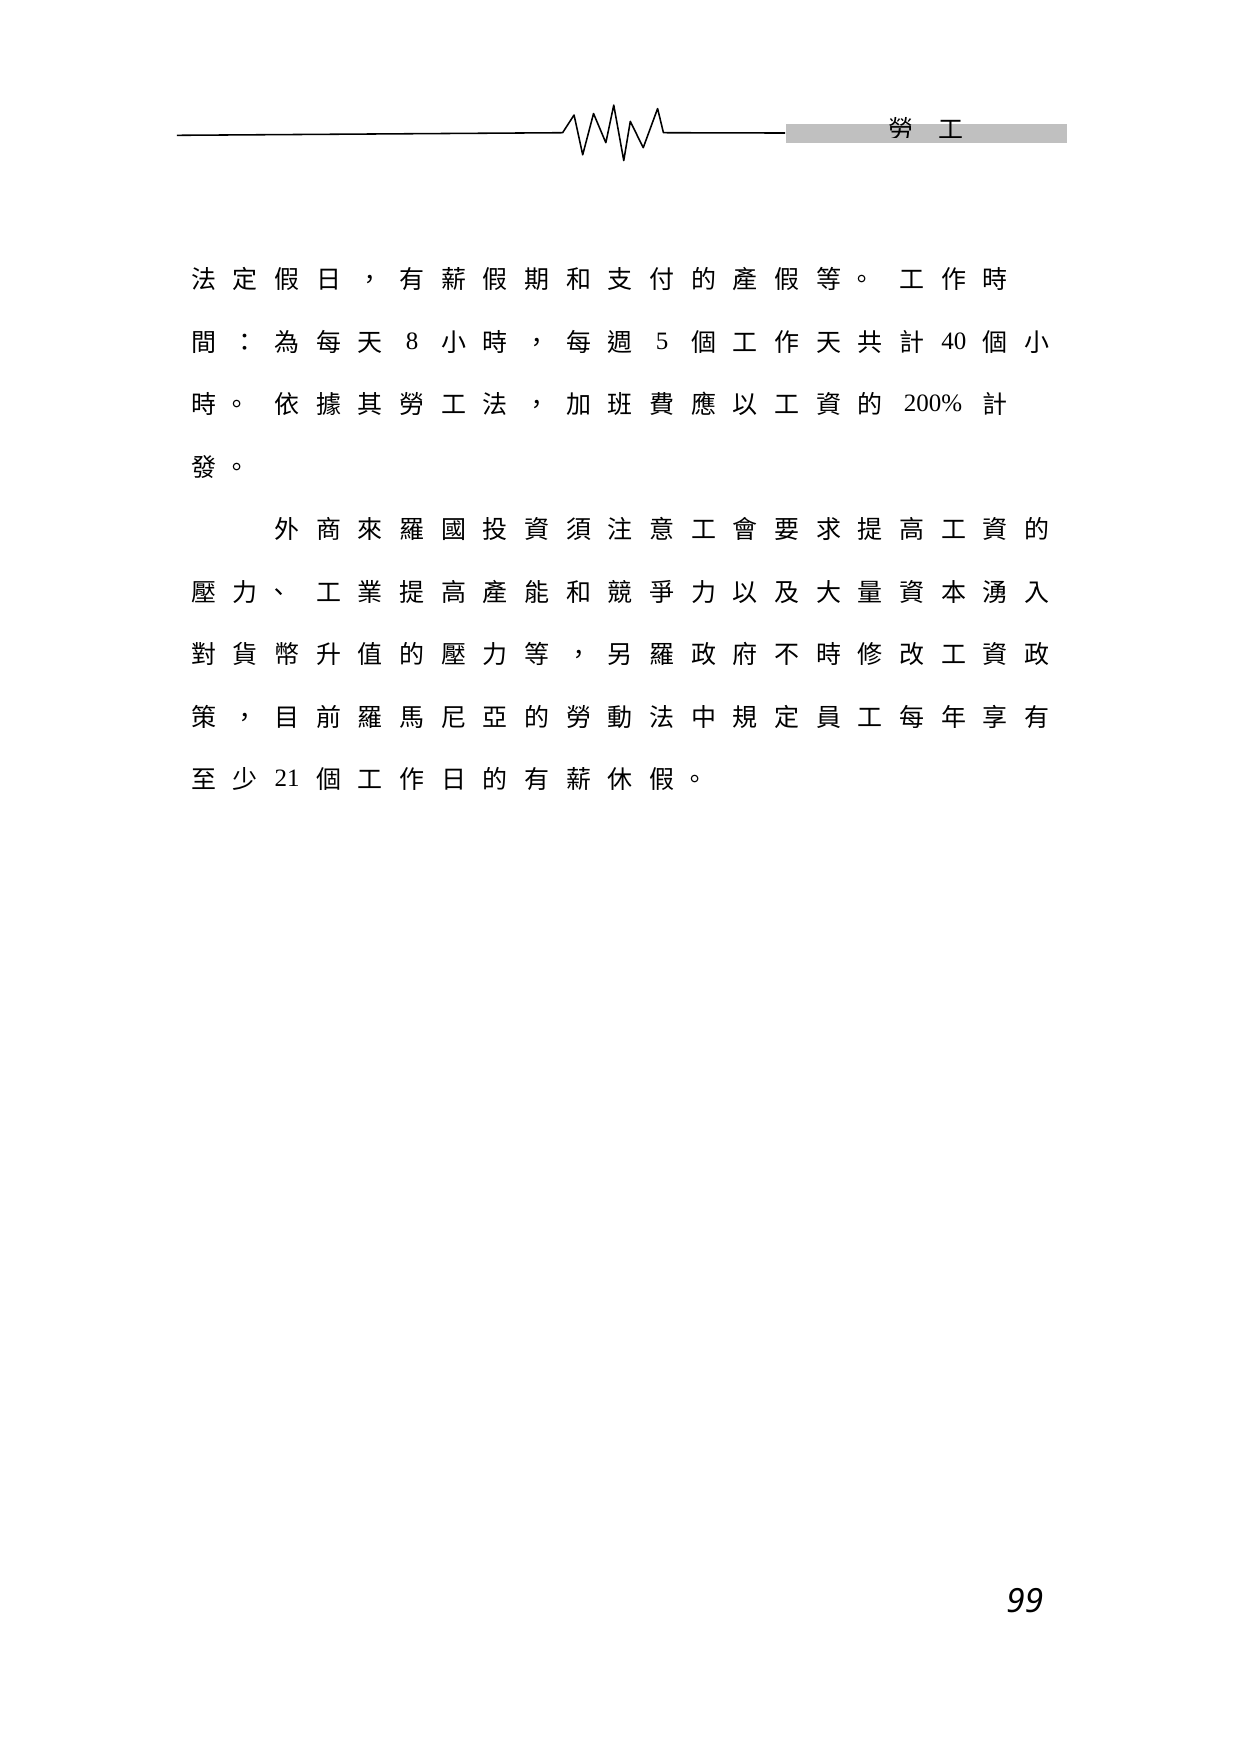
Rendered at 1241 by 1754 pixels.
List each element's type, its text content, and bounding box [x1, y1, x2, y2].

text 外商來羅國投資須注意工會要求提高工資的壓力、工業提高產能和競爭力以及大量資本湧入對貨幣升值的壓力等，另羅政府不時修改工資政策，目前羅馬尼亞的勞動法中規定員工每年享有至少21個工作日的有薪休假。 [183, 486, 1058, 799]
text 法定假日，有薪假期和支付的產假等。工作時間：為每天8小時，每週5個工作天共計40個小時。依據其勞工法，加班費應以工資的200%計發。 [183, 236, 1058, 486]
